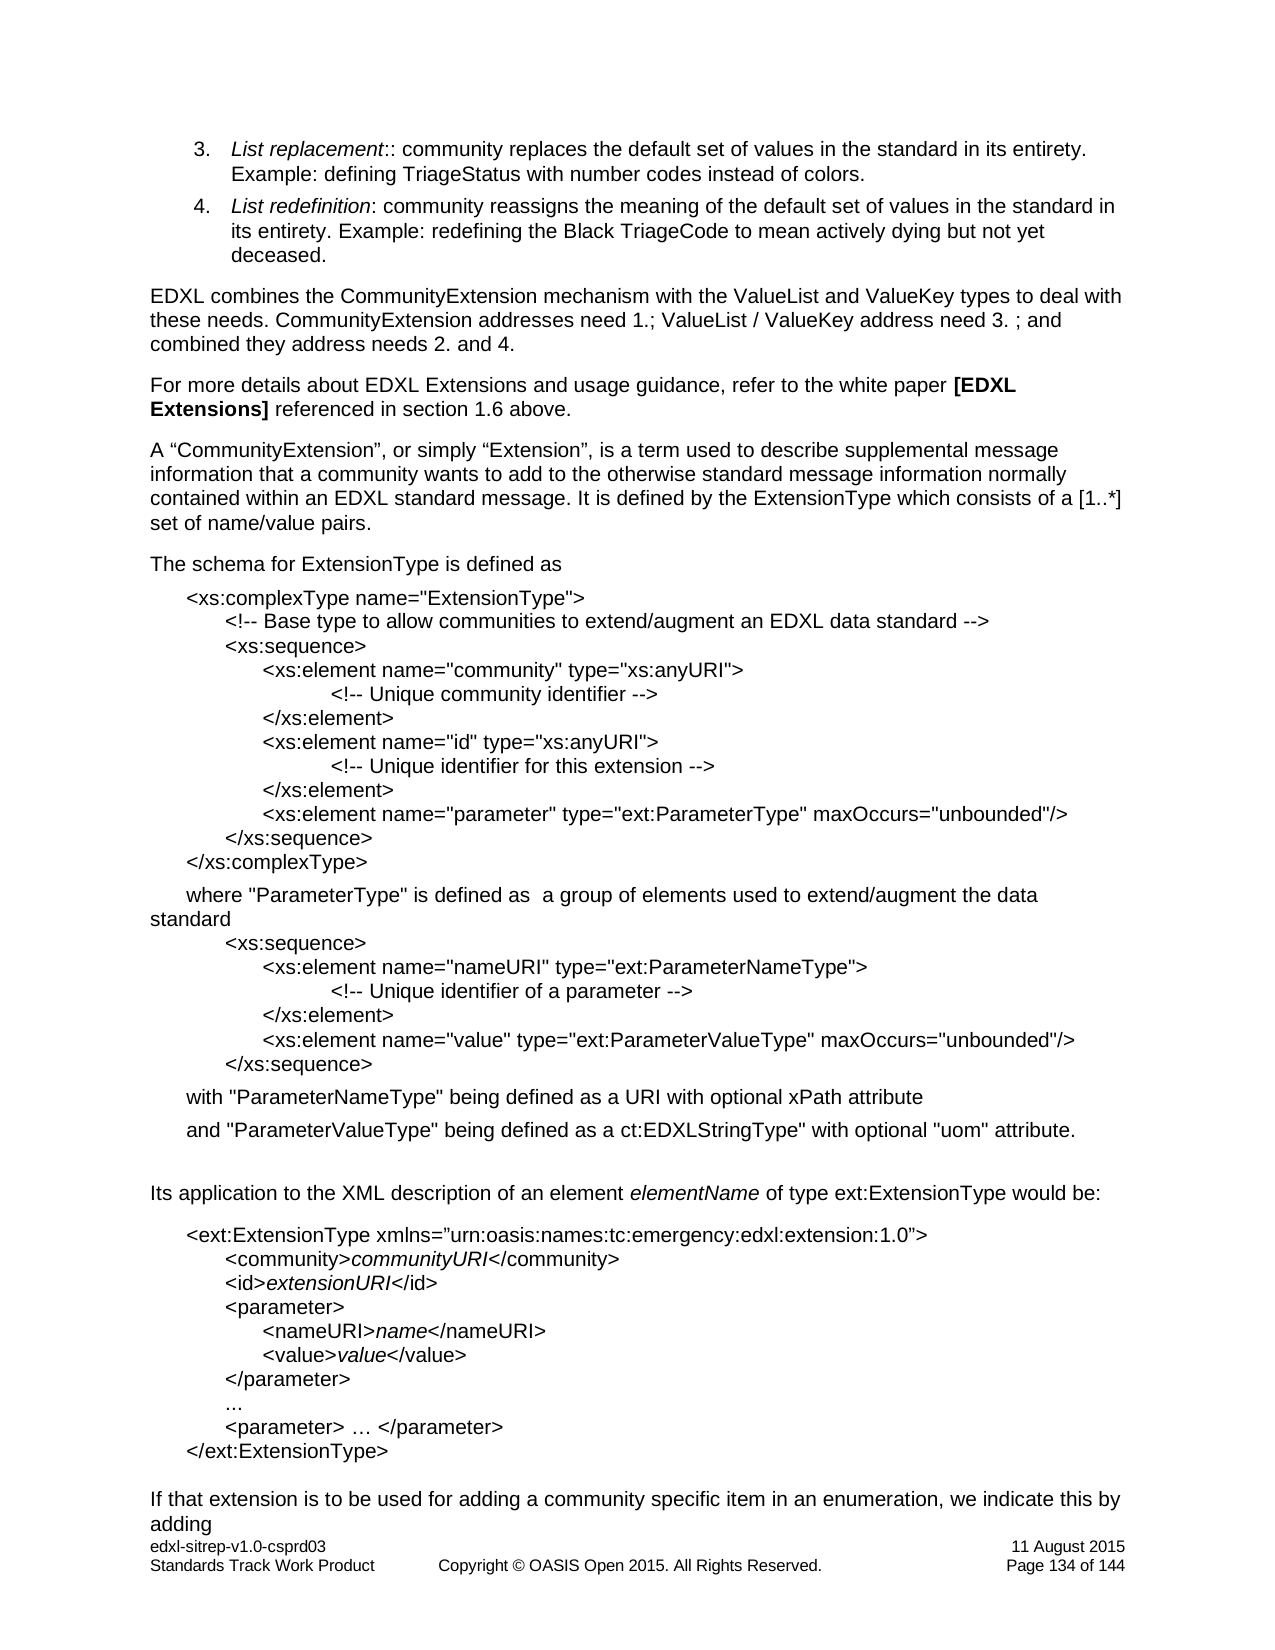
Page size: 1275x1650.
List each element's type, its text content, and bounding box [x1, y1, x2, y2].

text <xs:complexType name="ExtensionType"> [150, 585, 1125, 609]
text For more details about EDXL Extensions and usage guidance, refer to the white paper [EDXL Extensions] referenced in section 1.6 above. [150, 373, 1125, 421]
text </ext:ExtensionType> [150, 1439, 1125, 1463]
text <nameURI>name</nameURI> [150, 1319, 1125, 1343]
text <xs:element name="id" type="xs:anyURI"> [150, 730, 1125, 754]
text The schema for ExtensionType is defined as [150, 552, 1125, 576]
text EDXL combines the CommunityExtension mechanism with the ValueList and ValueKey types to deal with these needs. CommunityExtension addresses need 1.; ValueList / ValueKey address need 3. ; and combined they address needs 2. and 4. [150, 284, 1125, 356]
text <xs:element name="value" type="ext:ParameterValueType" maxOccurs="unbounded"/> [150, 1027, 1125, 1052]
text ... [150, 1391, 1125, 1415]
text <parameter> … </parameter> [150, 1415, 1125, 1439]
text </xs:element> [150, 706, 1125, 730]
text <!-- Base type to allow communities to extend/augment an EDXL data standard --> [150, 609, 1125, 633]
text <xs:sequence> [150, 931, 1125, 955]
list List replacement:: community replaces the default set of values in the standard in its entirety. Example: defining TriageStatus with number codes instead of colors. [193, 137, 1125, 186]
text </parameter> [150, 1367, 1125, 1391]
text <id>extensionURI</id> [150, 1271, 1125, 1295]
text <xs:element name="nameURI" type="ext:ParameterNameType"> [150, 955, 1125, 979]
text If that extension is to be used for adding a community specific item in an enumeration, we indicate this by adding [150, 1487, 1125, 1536]
text <xs:element name="community" type="xs:anyURI"> [150, 658, 1125, 682]
text with "ParameterNameType" being defined as a URI with optional xPath attribute [150, 1084, 1125, 1109]
text </xs:complexType> [150, 850, 1125, 874]
text <xs:sequence> [150, 633, 1125, 658]
text and "ParameterValueType" being defined as a ct:EDXLStringType" with optional "uom" attribute. [150, 1118, 1125, 1142]
text <!-- Unique identifier of a parameter --> [150, 979, 1125, 1003]
text </xs:element> [150, 1003, 1125, 1027]
text Its application to the XML description of an element elementName of type ext:ExtensionType would be: [150, 1181, 1125, 1205]
text <xs:element name="parameter" type="ext:ParameterType" maxOccurs="unbounded"/> [150, 802, 1125, 826]
text <!-- Unique identifier for this extension --> [150, 754, 1125, 778]
text </xs:sequence> [150, 826, 1125, 850]
text where "ParameterType" is defined as a group of elements used to extend/augment the data standard [150, 883, 1125, 931]
text </xs:sequence> [150, 1052, 1125, 1076]
text A “CommunityExtension”, or simply “Extension”, is a term used to describe supplemental message information that a community wants to add to the otherwise standard message information normally contained within an EDXL standard message. It is defined by the ExtensionType which consists of a [1..*] set of name/value pairs. [150, 438, 1125, 534]
text <value>value</value> [150, 1343, 1125, 1367]
list List redefinition: community reassigns the meaning of the default set of values in the standard in its entirety. Example: redefining the Black TriageCode to mean actively dying but not yet deceased. [193, 194, 1125, 267]
text <!-- Unique community identifier --> [150, 682, 1125, 706]
text <ext:ExtensionType xmlns=”urn:oasis:names:tc:emergency:edxl:extension:1.0”> [150, 1223, 1125, 1247]
text <community>communityURI</community> [150, 1247, 1125, 1271]
text <parameter> [150, 1295, 1125, 1319]
text </xs:element> [150, 778, 1125, 802]
